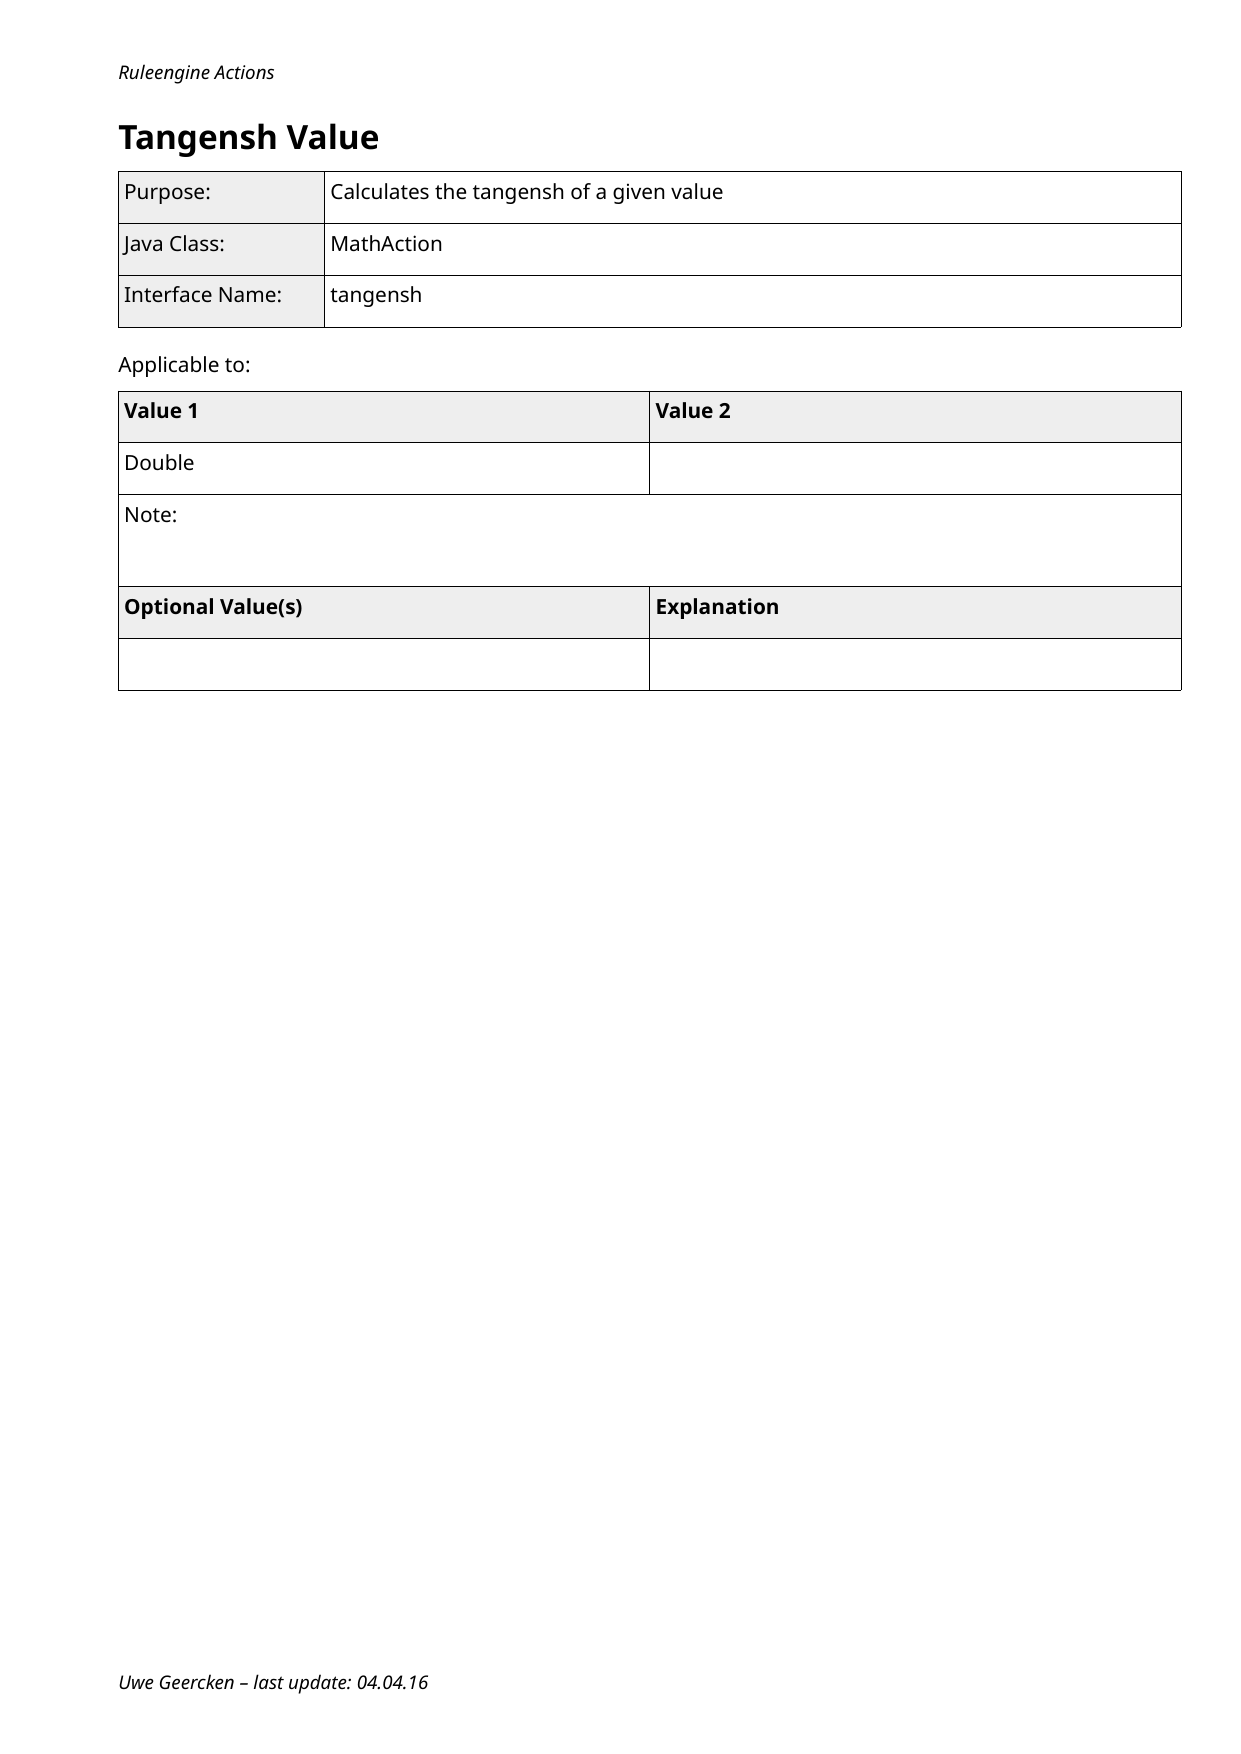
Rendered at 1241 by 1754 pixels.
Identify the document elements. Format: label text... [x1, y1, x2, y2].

table_header Value 2 [650, 392, 1181, 442]
table_cell Java Class: [119, 224, 324, 275]
table_cell Note: [119, 495, 1181, 586]
table_header Calculates the tangensh of a given value [325, 172, 1181, 223]
table_header Value 1 [119, 392, 649, 442]
table_cell tangensh [325, 276, 1181, 327]
table_cell [650, 639, 1181, 689]
table_cell Double [119, 443, 649, 494]
table_cell MathAction [325, 224, 1181, 275]
text Tangensh Value [118, 114, 1181, 159]
table_cell Explanation [650, 587, 1181, 638]
table_cell [650, 443, 1181, 494]
table_cell Optional Value(s) [119, 587, 649, 638]
table_header Purpose: [119, 172, 324, 223]
table_cell Interface Name: [119, 276, 324, 327]
table_cell [119, 639, 649, 689]
text Applicable to: [118, 350, 1181, 379]
